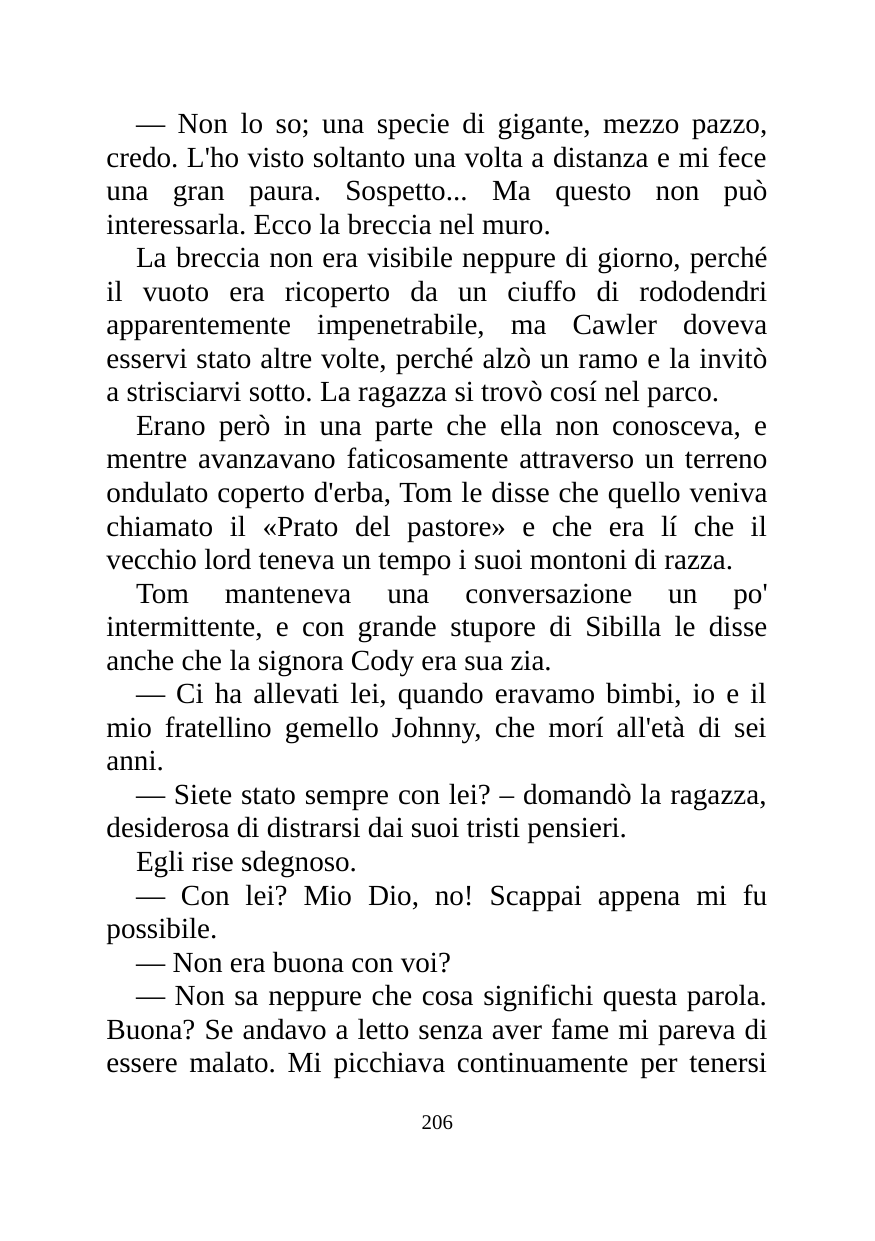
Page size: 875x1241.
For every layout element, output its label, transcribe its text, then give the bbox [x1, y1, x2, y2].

text — Con lei? Mio Dio, no! Scappai appena mi fu possibile. [106, 878, 768, 945]
text — Non era buona con voi? [106, 945, 768, 978]
text Tom manteneva una conversazione un po' intermittente, e con grande stupore di Sibilla le disse anche che la signora Cody era sua zia. [106, 576, 768, 676]
text La breccia non era visibile neppure di giorno, perché il vuoto era ricoperto da un ciuffo di rododendri apparentemente impenetrabile, ma Cawler doveva esservi stato altre volte, perché alzò un ramo e la invitò a strisciarvi sotto. La ragazza si trovò cosí nel parco. [106, 240, 768, 408]
text Egli rise sdegnoso. [106, 844, 768, 878]
text — Non lo so; una specie di gigante, mezzo pazzo, credo. L'ho visto soltanto una volta a distanza e mi fece una gran paura. Sospetto... Ma questo non può interessarla. Ecco la breccia nel muro. [106, 106, 768, 240]
text Erano però in una parte che ella non conosceva, e mentre avanzavano faticosamente attraverso un terreno ondulato coperto d'erba, Tom le disse che quello veniva chiamato il «Prato del pastore» e che era lí che il vecchio lord teneva un tempo i suoi montoni di razza. [106, 408, 768, 576]
text — Non sa neppure che cosa significhi questa parola. Buona? Se andavo a letto senza aver fame mi pareva di essere malato. Mi picchiava continuamente per tenersi [106, 978, 768, 1079]
text — Siete stato sempre con lei? – domandò la ragazza, desiderosa di distrarsi dai suoi tristi pensieri. [106, 777, 768, 844]
text — Ci ha allevati lei, quando eravamo bimbi, io e il mio fratellino gemello Johnny, che morí all'età di sei anni. [106, 676, 768, 777]
